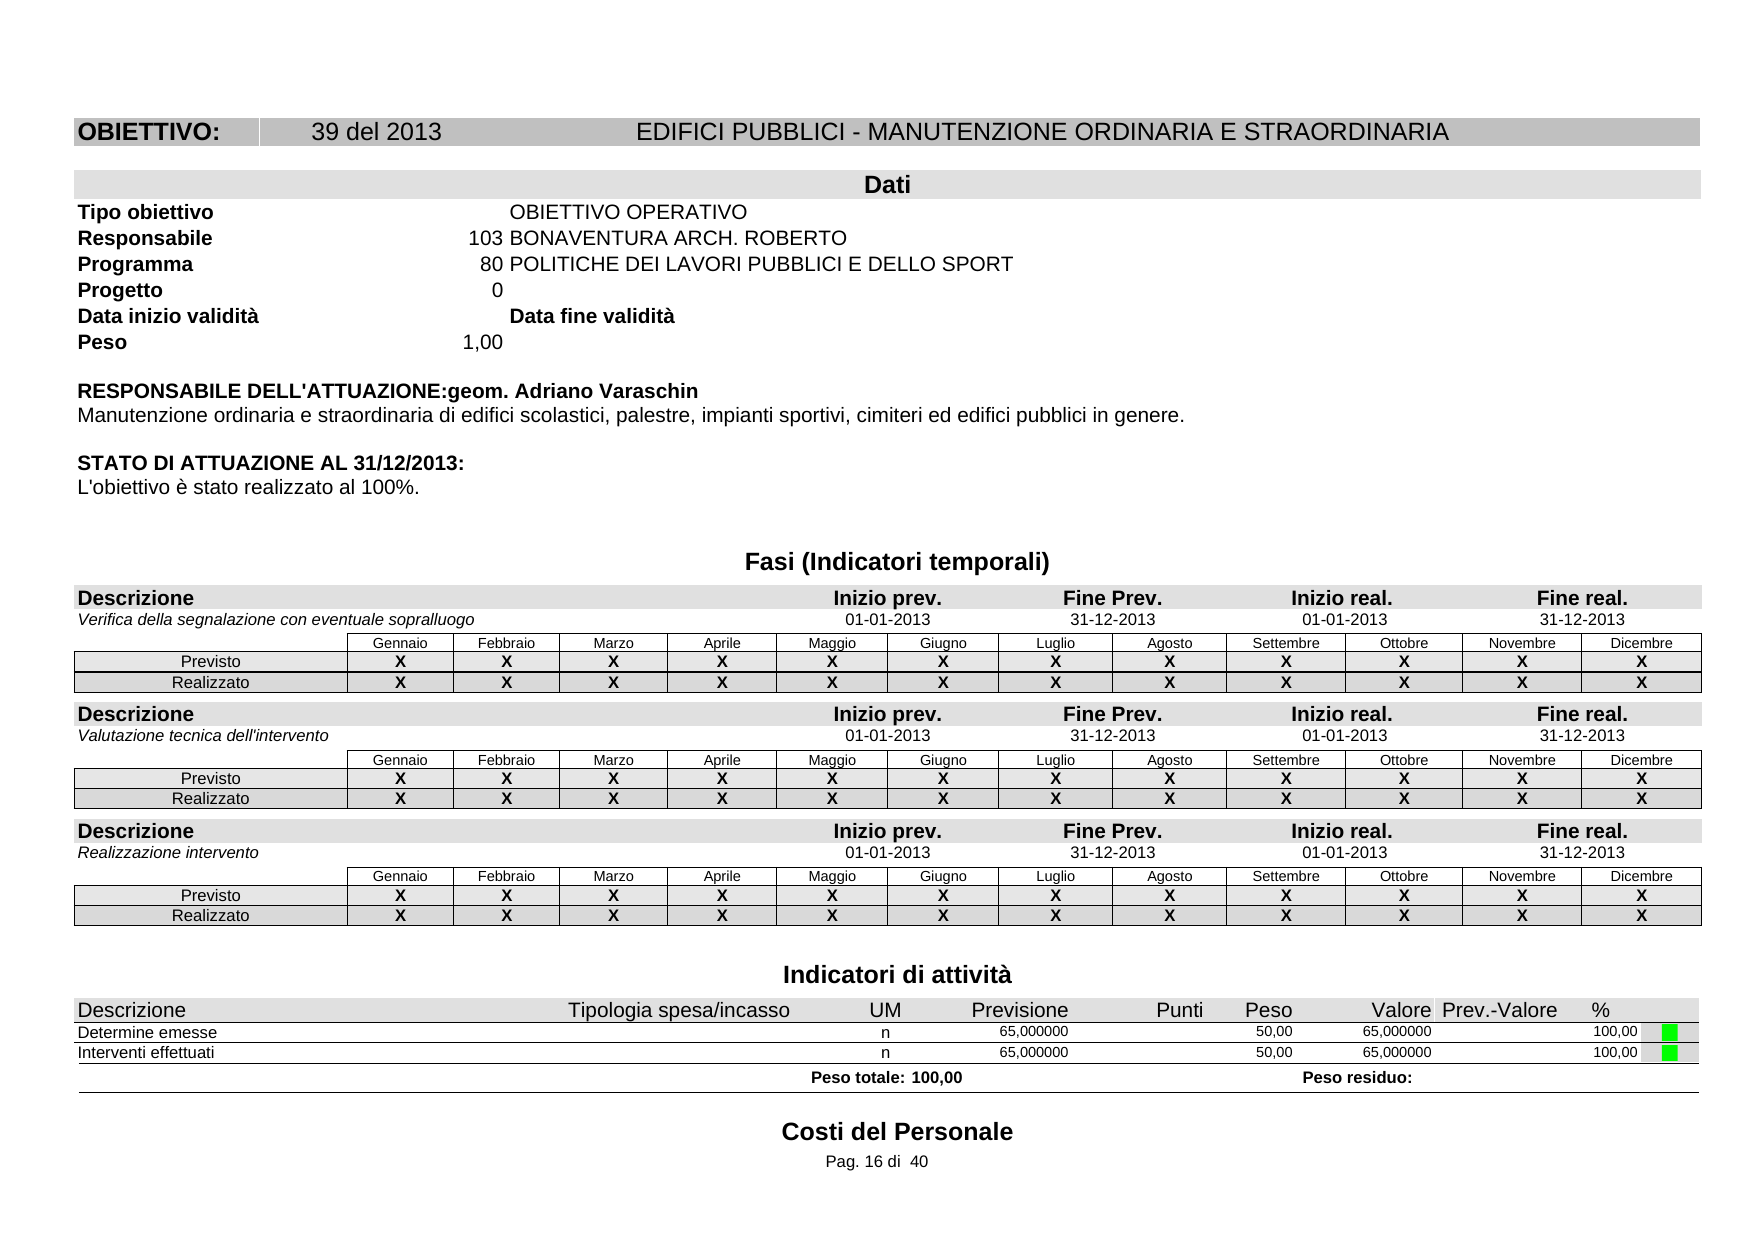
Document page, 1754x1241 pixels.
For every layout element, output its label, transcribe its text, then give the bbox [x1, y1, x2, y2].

table_header Agosto [1113, 868, 1226, 885]
table_cell [506, 277, 1701, 303]
table_cell X [999, 769, 1112, 788]
table_cell X [454, 652, 559, 671]
table_cell X [1227, 769, 1345, 788]
table_cell X [1582, 673, 1701, 692]
table_cell Tipo obiettivo [74, 199, 329, 225]
table_header Luglio [999, 868, 1112, 885]
table_cell [329, 303, 506, 329]
table_header Marzo [560, 634, 667, 651]
table_header Fine Prev. [999, 702, 1227, 726]
table_header RESPONSABILE DELL'ATTUAZIONE:geom. Adriano Varaschin Manutenzione ordinaria e straordinaria di edifici scolastici, palestre, impianti sportivi, cimiteri ed edifici pubblici in genere. STATO DI ATTUAZIONE AL 31/12/2013: L'obiettivo è stato realizzato al 100%. [74, 379, 1702, 523]
table_cell X [777, 886, 887, 905]
table_header Luglio [999, 634, 1112, 651]
table_cell X [777, 906, 887, 925]
table_cell Realizzato [75, 906, 347, 925]
table_cell Data inizio validità [74, 303, 329, 329]
table_cell X [888, 673, 998, 692]
table_cell 01-01-2013 [777, 609, 999, 628]
table_header Fine real. [1463, 702, 1702, 726]
table_header Aprile [668, 751, 776, 768]
text Fasi (Indicatori temporali) [71, 547, 1724, 576]
table_cell Interventi effettuati [74, 1043, 565, 1062]
table_cell Responsabile [74, 225, 324, 251]
table_cell 1,00 [329, 329, 506, 355]
table_header Maggio [777, 634, 887, 651]
table_cell 65,000000 [930, 1043, 1072, 1062]
table_cell X [999, 652, 1112, 671]
table_cell X [777, 789, 887, 808]
table_cell BONAVENTURA ARCH. ROBERTO [506, 225, 1701, 251]
table_cell X [1113, 906, 1226, 925]
table_cell [680, 303, 1701, 329]
table_cell X [777, 769, 887, 788]
text Costi del Personale [71, 1117, 1724, 1146]
table_header OBIETTIVO: [74, 118, 259, 146]
table_cell X [1113, 769, 1226, 788]
table_header EDIFICI PUBBLICI - MANUTENZIONE ORDINARIA E STRAORDINARIA [633, 118, 1700, 146]
table_cell 01-01-2013 [1227, 609, 1463, 628]
table_cell X [1463, 789, 1581, 808]
table_cell X [668, 769, 776, 788]
table_cell [680, 329, 1701, 355]
table_cell 31-12-2013 [1463, 843, 1702, 862]
table_cell X [1463, 673, 1581, 692]
table_header Aprile [668, 868, 776, 885]
table_cell X [668, 652, 776, 671]
table_header Dati [74, 170, 1701, 199]
table_cell Realizzato [75, 673, 347, 692]
table_cell 50,00 [1217, 1023, 1296, 1042]
table_header Dicembre [1582, 634, 1701, 651]
table_cell X [348, 652, 453, 671]
table_cell X [1113, 886, 1226, 905]
table_cell X [1346, 673, 1462, 692]
table_cell 100,00 [1561, 1023, 1641, 1042]
table_cell POLITICHE DEI LAVORI PUBBLICI E DELLO SPORT [506, 251, 1701, 277]
table_header 39 del 2013 [260, 118, 633, 146]
table_header Descrizione [74, 702, 777, 726]
table_cell X [888, 906, 998, 925]
table_cell X [1346, 886, 1462, 905]
table_cell 31-12-2013 [999, 843, 1227, 862]
table_header Inizio prev. [777, 702, 999, 726]
table_cell X [1346, 789, 1462, 808]
table_header Maggio [777, 868, 887, 885]
table_cell [1415, 1064, 1699, 1092]
table_header Giugno [888, 634, 998, 651]
table_cell X [1582, 886, 1701, 905]
table_cell Realizzazione intervento [74, 843, 777, 862]
table_cell n [840, 1023, 930, 1042]
table_cell X [1463, 906, 1581, 925]
table_cell X [1582, 906, 1701, 925]
table_header Ottobre [1346, 751, 1462, 768]
table_cell X [560, 769, 667, 788]
table_cell X [1227, 652, 1345, 671]
table_header Novembre [1463, 868, 1581, 885]
table_header [1641, 998, 1699, 1022]
table_cell X [999, 886, 1112, 905]
table_cell X [560, 673, 667, 692]
table_cell [1072, 1043, 1217, 1062]
table_cell Previsto [75, 886, 347, 905]
table_cell 100,00 [908, 1064, 1132, 1092]
table_cell X [999, 673, 1112, 692]
table_cell Determine emesse [74, 1023, 565, 1042]
table_header Fine Prev. [999, 819, 1227, 843]
table_header Tipologia spesa/incasso [565, 998, 840, 1022]
table_header Settembre [1227, 868, 1345, 885]
table_cell X [668, 789, 776, 808]
table_cell X [668, 906, 776, 925]
table_cell [1641, 1043, 1699, 1062]
table_header Dicembre [1582, 751, 1701, 768]
table_header Agosto [1113, 751, 1226, 768]
table_cell Valutazione tecnica dell'intervento [74, 726, 777, 745]
table_header Valore [1296, 998, 1434, 1022]
table_cell X [777, 652, 887, 671]
table_header Febbraio [454, 868, 559, 885]
table_cell X [348, 886, 453, 905]
table_header Gennaio [348, 751, 453, 768]
table_cell X [1463, 652, 1581, 671]
table_header Descrizione [74, 819, 777, 843]
table_cell X [1346, 652, 1462, 671]
table_header Dicembre [1582, 868, 1701, 885]
table_cell Previsto [75, 652, 347, 671]
table_cell X [454, 769, 559, 788]
table_cell X [888, 769, 998, 788]
table_header Ottobre [1346, 868, 1462, 885]
table_header Punti [1072, 998, 1212, 1022]
table_cell Programma [74, 251, 324, 277]
table_cell [329, 199, 506, 225]
table_cell X [348, 906, 453, 925]
table_cell Data fine validità [506, 303, 680, 329]
table_cell X [1582, 769, 1701, 788]
table_header Settembre [1227, 751, 1345, 768]
table_header [74, 867, 347, 885]
table_header Inizio real. [1227, 819, 1463, 843]
table_header Aprile [668, 634, 776, 651]
table_header Descrizione [74, 585, 777, 609]
table_cell X [888, 789, 998, 808]
table_cell [74, 1063, 79, 1092]
table_header Giugno [888, 751, 998, 768]
table_cell X [348, 769, 453, 788]
table_cell Verifica della segnalazione con eventuale sopralluogo [74, 609, 777, 628]
table_cell X [560, 652, 667, 671]
table_cell X [1346, 906, 1462, 925]
table_cell [1435, 1023, 1561, 1042]
table_cell X [1113, 789, 1226, 808]
table_cell X [1227, 673, 1345, 692]
table_header Marzo [560, 751, 667, 768]
table_header % [1561, 998, 1641, 1022]
table_header [74, 750, 347, 768]
table_header Maggio [777, 751, 887, 768]
table_header Novembre [1463, 751, 1581, 768]
table_cell 0 [324, 277, 506, 303]
table_cell [565, 1023, 840, 1042]
table_cell X [999, 789, 1112, 808]
table_header Fine real. [1463, 819, 1702, 843]
table_cell 65,000000 [1296, 1043, 1434, 1062]
table_cell X [1346, 769, 1462, 788]
table_header [74, 633, 347, 651]
table_cell X [348, 673, 453, 692]
table_cell X [454, 673, 559, 692]
table_cell n [840, 1043, 930, 1062]
table_cell 01-01-2013 [777, 843, 999, 862]
table_header Inizio real. [1227, 585, 1463, 609]
table_cell 31-12-2013 [1463, 609, 1702, 628]
table_header Settembre [1227, 634, 1345, 651]
table_cell Progetto [74, 277, 324, 303]
table_cell X [1463, 886, 1581, 905]
table_cell Previsto [75, 769, 347, 788]
table_header Agosto [1113, 634, 1226, 651]
table_cell Peso totale: [79, 1064, 908, 1092]
table_cell X [348, 789, 453, 808]
table_cell X [777, 673, 887, 692]
table_cell X [454, 886, 559, 905]
table_header Marzo [560, 868, 667, 885]
table_header UM [840, 998, 930, 1022]
table_cell 103 [324, 225, 506, 251]
table_cell 31-12-2013 [999, 726, 1227, 745]
table_header Gennaio [348, 634, 453, 651]
table_cell [506, 329, 680, 355]
table_header Prev.-Valore [1435, 998, 1561, 1022]
table_cell X [668, 673, 776, 692]
table_cell 01-01-2013 [777, 726, 999, 745]
table_cell X [1227, 789, 1345, 808]
table_cell X [560, 789, 667, 808]
table_cell 100,00 [1561, 1043, 1641, 1062]
table_cell X [1227, 886, 1345, 905]
table_cell Peso [74, 329, 329, 355]
table_cell X [1113, 652, 1226, 671]
table_cell X [1582, 789, 1701, 808]
table_cell 31-12-2013 [999, 609, 1227, 628]
table_cell [1641, 1023, 1699, 1042]
table_cell OBIETTIVO OPERATIVO [506, 199, 1193, 225]
table_cell X [999, 906, 1112, 925]
table_cell X [888, 652, 998, 671]
table_cell 50,00 [1217, 1043, 1296, 1062]
table_header Previsione [930, 998, 1072, 1022]
text Indicatori di attività [71, 960, 1724, 988]
table_cell X [454, 906, 559, 925]
table_header Febbraio [454, 634, 559, 651]
table_header Febbraio [454, 751, 559, 768]
table_header Fine Prev. [999, 585, 1227, 609]
table_cell X [560, 886, 667, 905]
table_cell Realizzato [75, 789, 347, 808]
table_cell [1435, 1043, 1561, 1062]
table_header Peso [1212, 998, 1296, 1022]
table_header Inizio prev. [777, 585, 999, 609]
table_cell X [1582, 652, 1701, 671]
table_header Descrizione [74, 998, 565, 1022]
table_header Inizio prev. [777, 819, 999, 843]
table_cell 01-01-2013 [1227, 843, 1463, 862]
table_cell 01-01-2013 [1227, 726, 1463, 745]
table_header Fine real. [1463, 585, 1702, 609]
table_cell X [1113, 673, 1226, 692]
table_header Ottobre [1346, 634, 1462, 651]
table_cell X [888, 886, 998, 905]
table_cell X [668, 886, 776, 905]
table_header Giugno [888, 868, 998, 885]
table_cell 65,000000 [930, 1023, 1072, 1042]
table_cell X [1463, 769, 1581, 788]
table_cell Peso residuo: [1132, 1064, 1415, 1092]
table_header Luglio [999, 751, 1112, 768]
table_header Gennaio [348, 868, 453, 885]
table_cell 65,000000 [1296, 1023, 1434, 1042]
table_cell 31-12-2013 [1463, 726, 1702, 745]
table_cell X [454, 789, 559, 808]
table_cell [1072, 1023, 1217, 1042]
table_cell [565, 1043, 840, 1062]
table_cell 80 [324, 251, 506, 277]
table_cell [1193, 199, 1701, 225]
table_cell X [560, 906, 667, 925]
table_header Novembre [1463, 634, 1581, 651]
table_cell X [1227, 906, 1345, 925]
table_header Inizio real. [1227, 702, 1463, 726]
